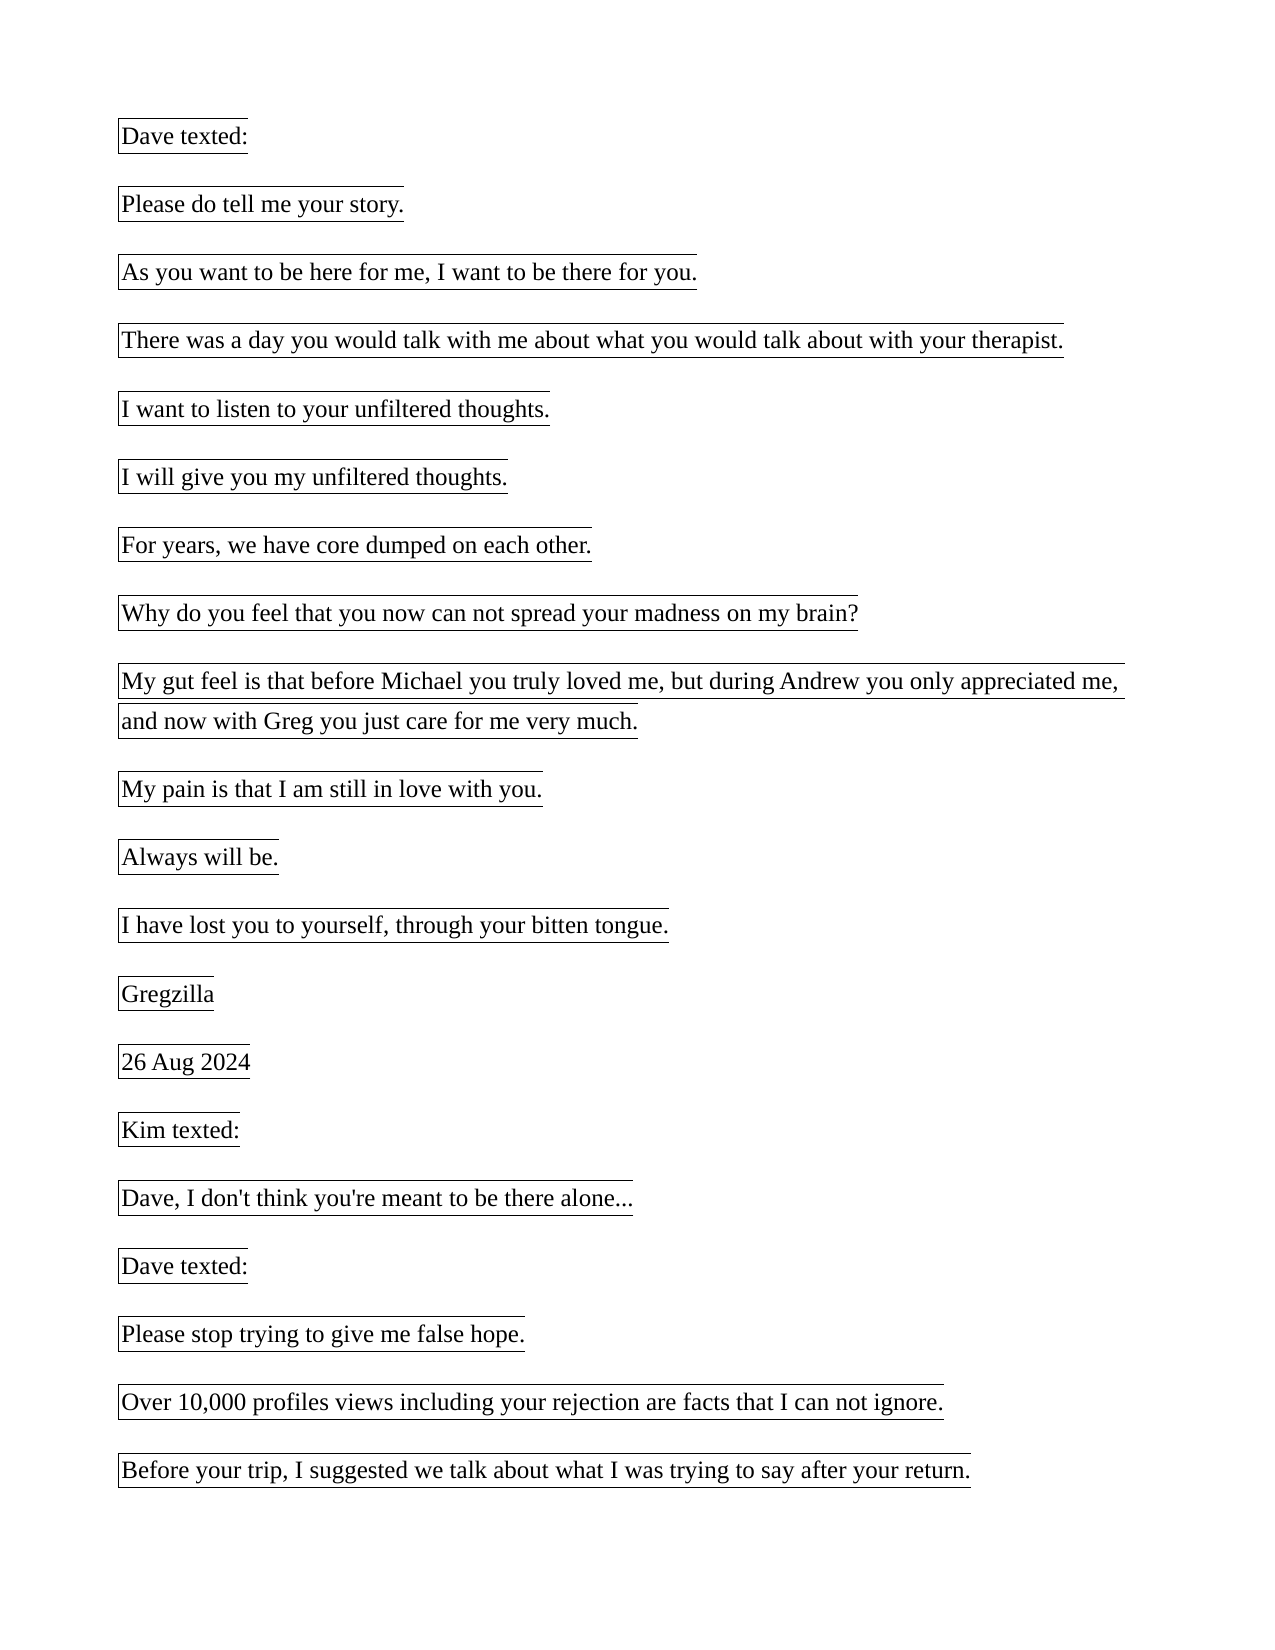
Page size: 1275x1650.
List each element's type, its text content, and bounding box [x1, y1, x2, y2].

text Dave texted: [119, 1248, 1157, 1283]
text Dave texted: [119, 118, 1157, 153]
text Dave, I don't think you're meant to be there alone... [119, 1180, 1157, 1215]
text There was a day you would talk with me about what you would talk about with your therapist. [118, 322, 1157, 357]
text Kim texted: [119, 1112, 1157, 1147]
text 26 Aug 2024 [119, 1044, 1157, 1078]
text Over 10,000 profiles views including your rejection are facts that I can not ignore. [119, 1384, 1157, 1419]
text I have lost you to yourself, through your bitten tongue. [118, 907, 1157, 942]
text Why do you feel that you now can not spread your madness on my brain? [119, 595, 1157, 630]
text Before your trip, I suggested we talk about what I was trying to say after your return. [118, 1452, 1157, 1487]
text I will give you my unfiltered thoughts. [119, 459, 1157, 493]
text Please stop trying to give me false hope. [119, 1316, 1157, 1351]
text I want to listen to your unfiltered thoughts. [119, 391, 1157, 425]
text For years, we have core dumped on each other. [119, 527, 1157, 562]
text Please do tell me your story. [119, 186, 1157, 221]
text My pain is that I am still in love with you. [119, 771, 1157, 806]
text Gregzilla [119, 976, 1157, 1010]
text Always will be. [119, 839, 1157, 874]
text As you want to be here for me, I want to be there for you. [119, 254, 1157, 289]
text My gut feel is that before Michael you truly loved me, but during Andrew you only appreciated me, and now with Greg you just care for me very much. [118, 663, 1157, 738]
